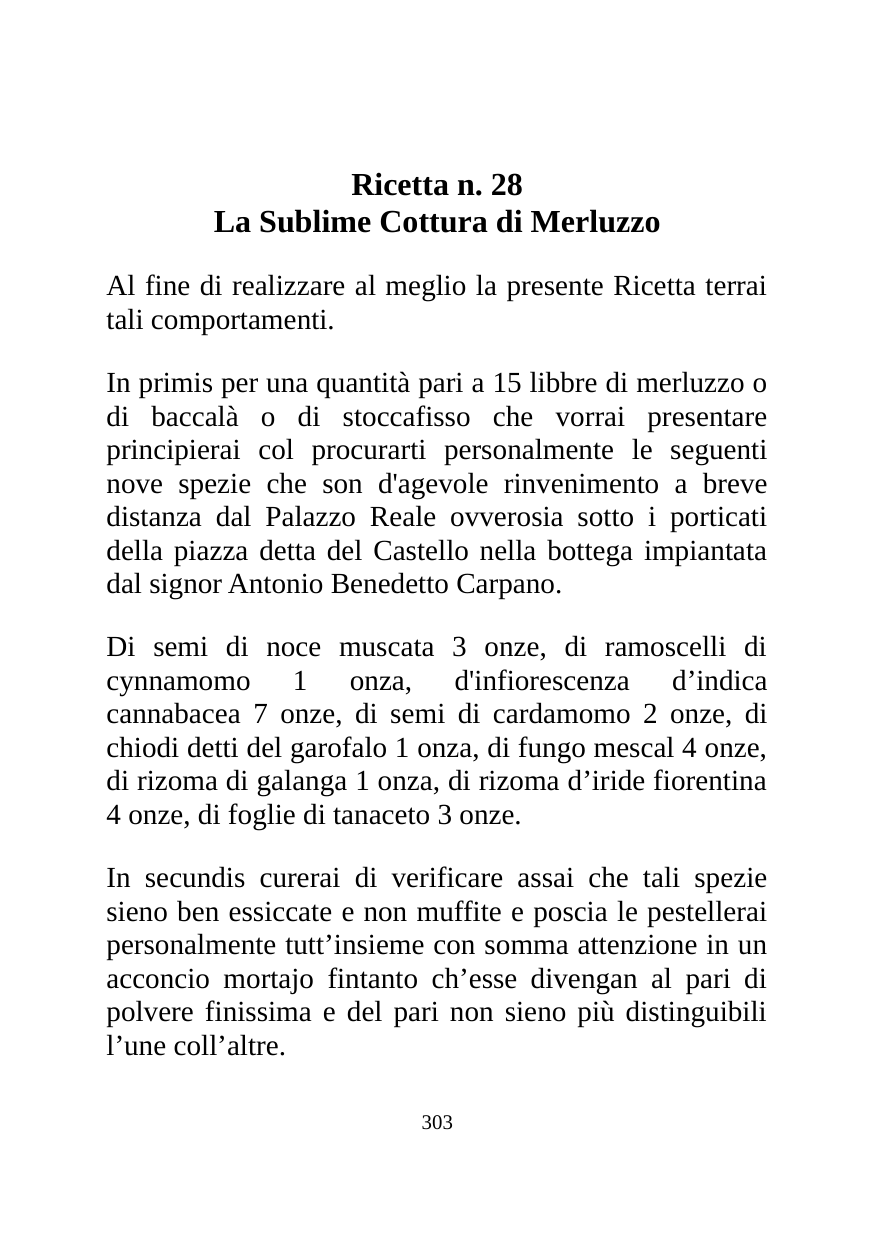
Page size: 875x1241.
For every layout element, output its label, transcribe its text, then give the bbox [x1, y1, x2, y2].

text In secundis curerai di verificare assai che tali spezie sieno ben essiccate e non muffite e poscia le pestellerai personalmente tutt’insieme con somma attenzione in un acconcio mortajo fintanto ch’esse divengan al pari di polvere finissima e del pari non sieno più distinguibili l’une coll’altre. [106, 860, 768, 1061]
text Al fine di realizzare al meglio la presente Ricetta terrai tali comportamenti. [106, 268, 768, 336]
text In primis per una quantità pari a 15 libbre di merluzzo o di baccalà o di stoccafisso che vorrai presentare principierai col procurarti personalmente le seguenti nove spezie che son d'agevole rinvenimento a breve distanza dal Palazzo Reale ovverosia sotto i porticati della piazza detta del Castello nella bottega impiantata dal signor Antonio Benedetto Carpano. [106, 365, 768, 600]
subtitle Ricetta n. 28 La Sublime Cottura di Merluzzo [106, 165, 768, 239]
text Di semi di noce muscata 3 onze, di ramoscelli di cynnamomo 1 onza, d'infiorescenza d’indica cannabacea 7 onze, di semi di cardamomo 2 onze, di chiodi detti del garofalo 1 onza, di fungo mescal 4 onze, di rizoma di galanga 1 onza, di rizoma d’iride fiorentina 4 onze, di foglie di tanaceto 3 onze. [106, 629, 768, 831]
